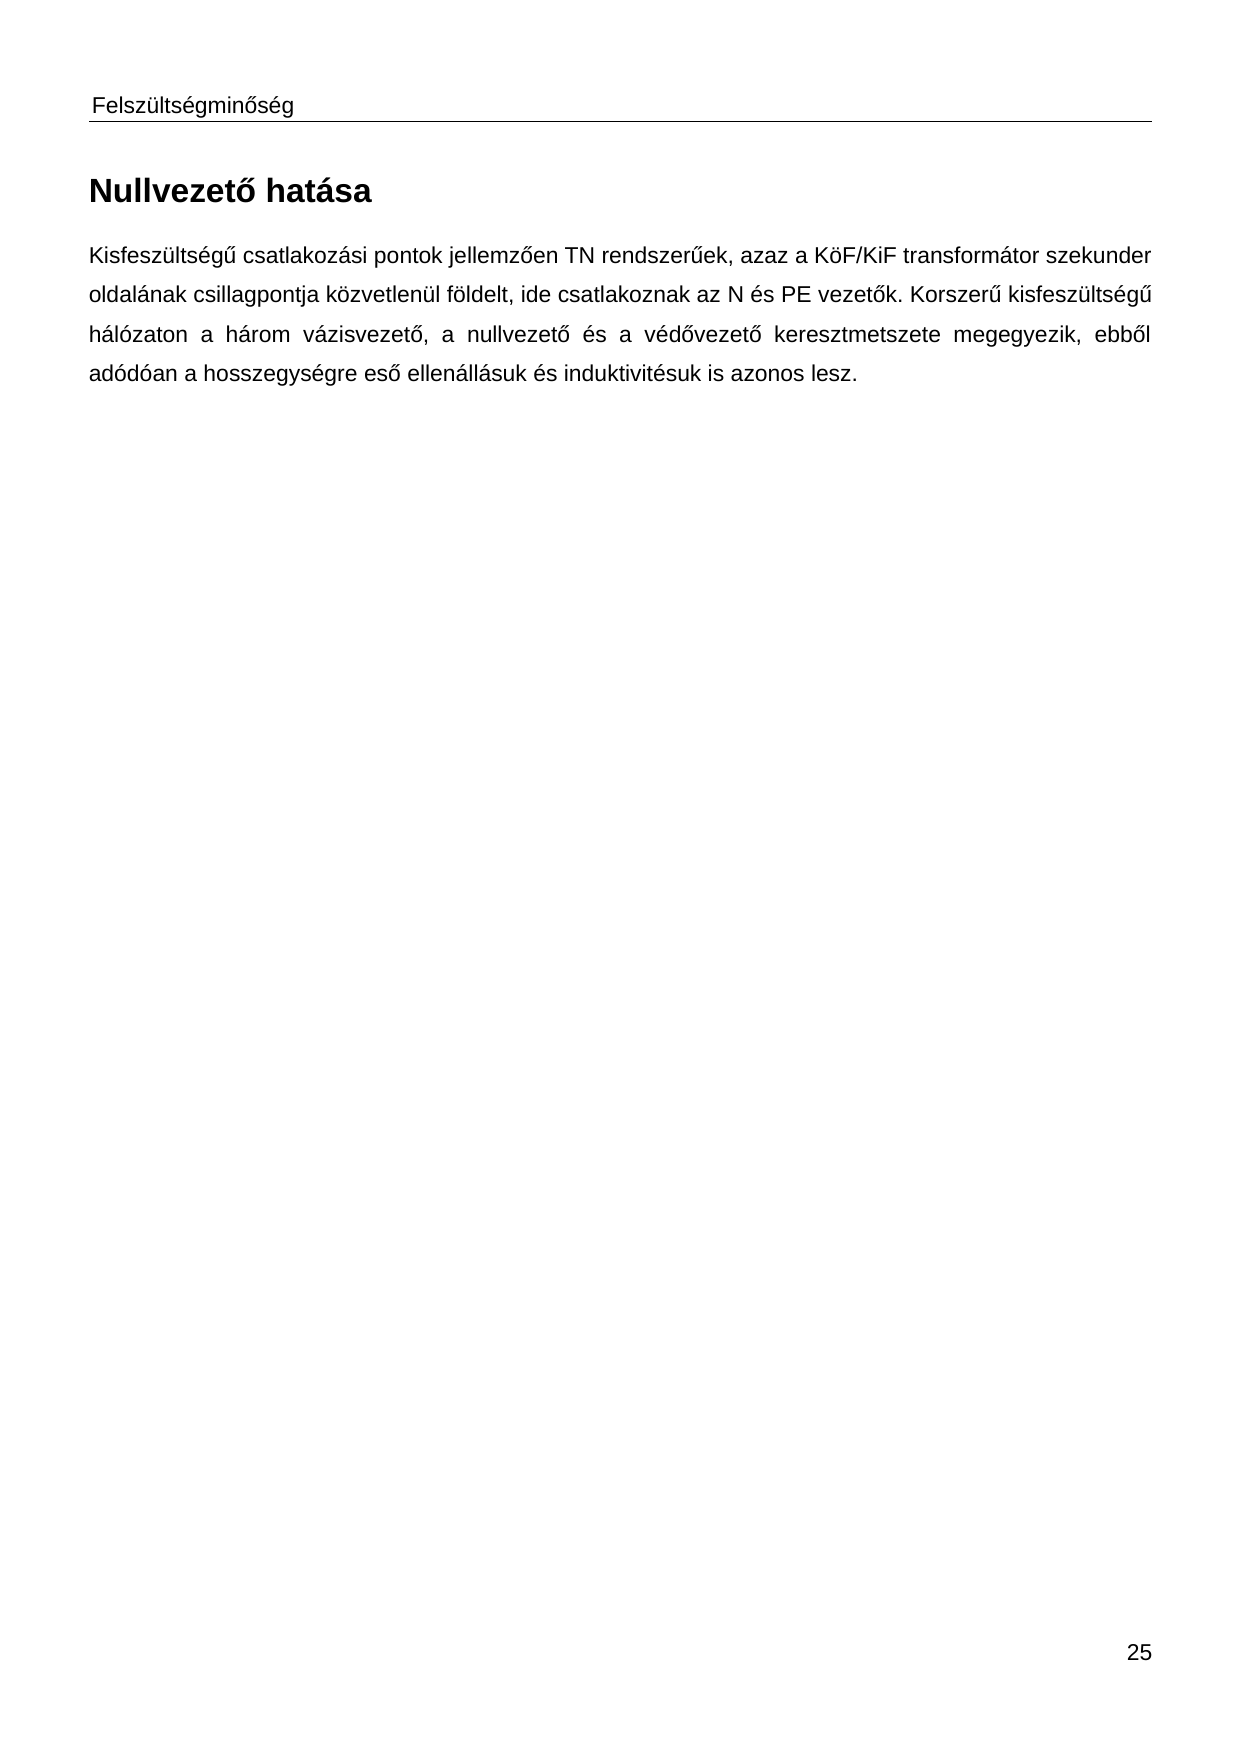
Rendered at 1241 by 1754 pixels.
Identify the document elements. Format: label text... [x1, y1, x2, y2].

text Kisfeszültségű csatlakozási pontok jellemzően TN rendszerűek, azaz a KöF/KiF transformátor szekunder oldalának csillagpontja közvetlenül földelt, ide csatlakoznak az N és PE vezetők. Korszerű kisfeszültségű hálózaton a három vázisvezető, a nullvezető és a védővezető keresztmetszete megegyezik, ebből adódóan a hosszegységre eső ellenállásuk és induktivitésuk is azonos lesz. [88, 242, 1152, 387]
subtitle Nullvezető hatása [88, 171, 1152, 210]
